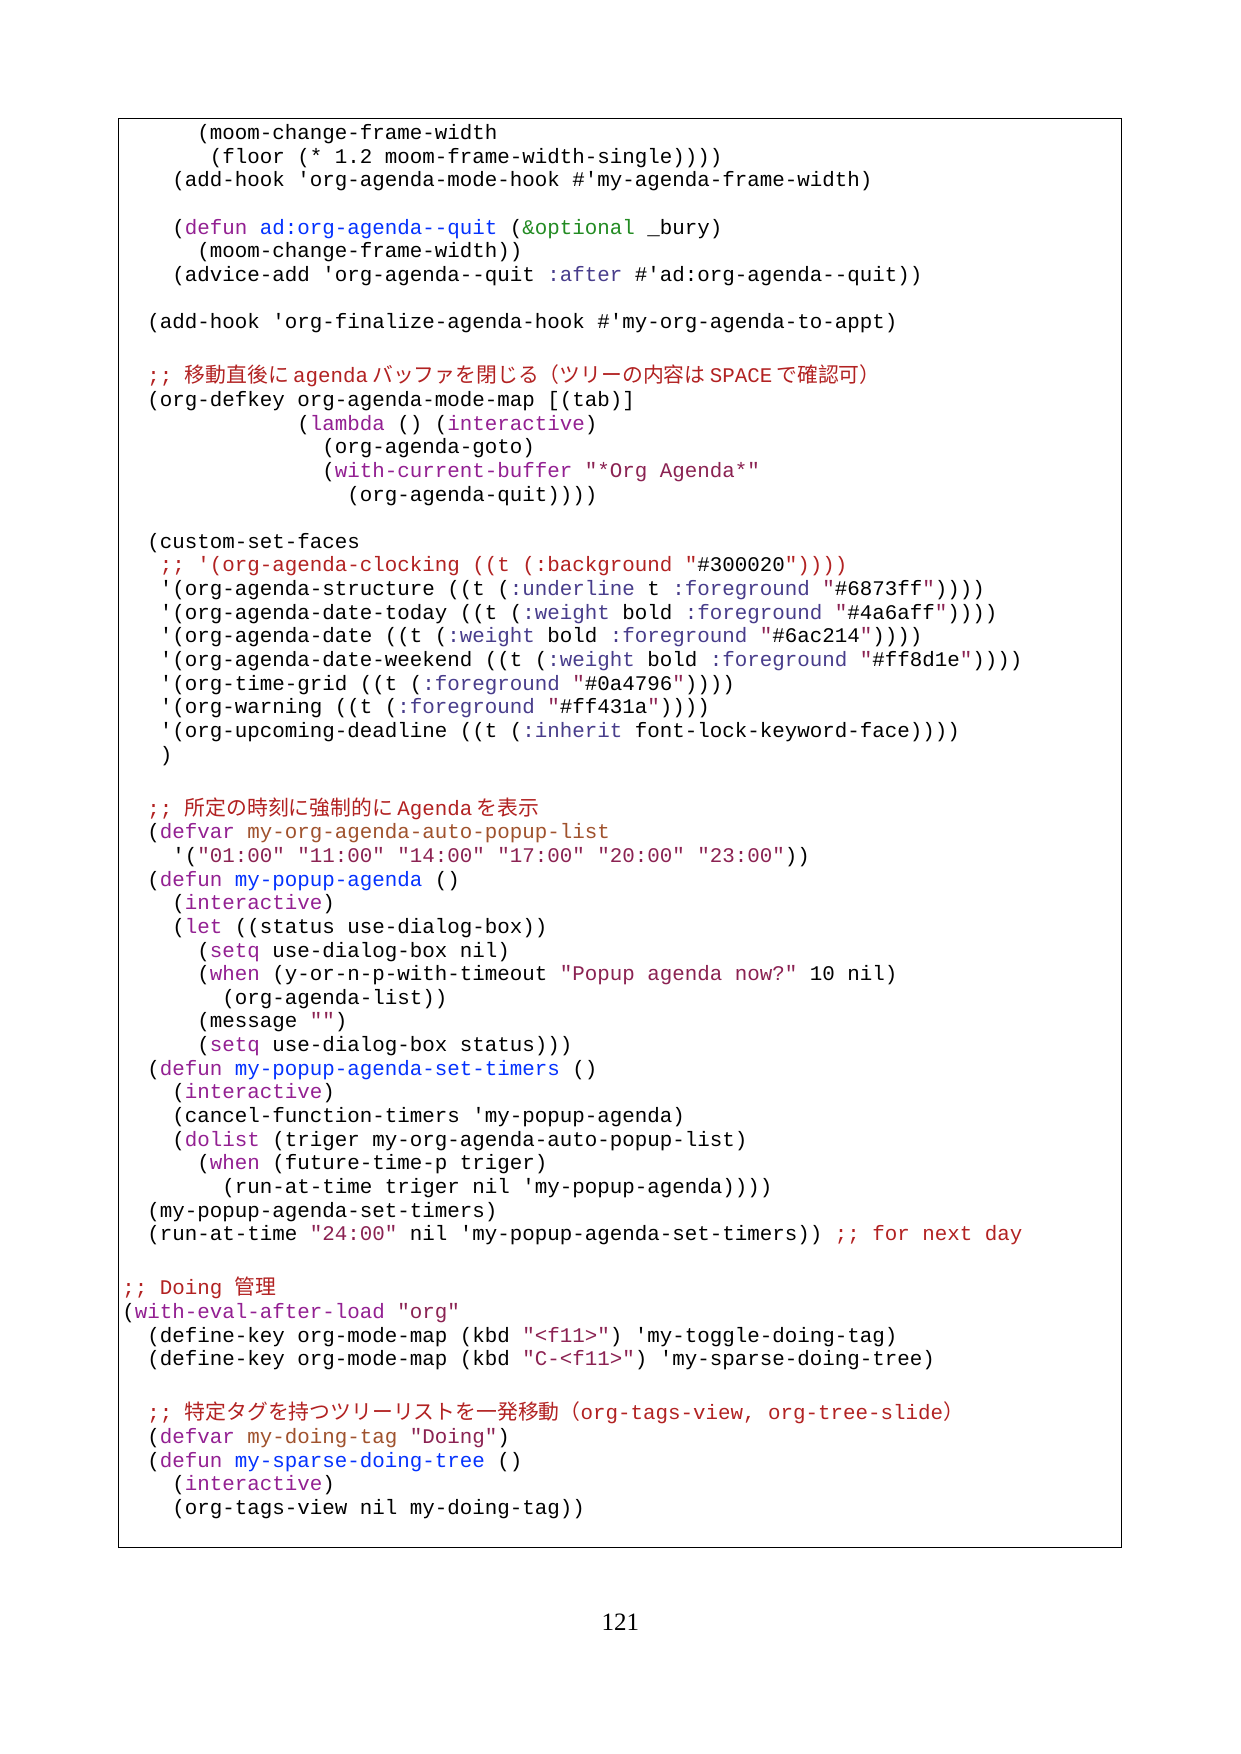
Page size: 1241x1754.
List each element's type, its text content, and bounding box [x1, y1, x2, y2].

text '(org-agenda-date-today ((t (:weight bold :foreground "#4a6aff")))) [119, 598, 1121, 621]
text (defun ad:org-agenda--quit (&optional _bury) [119, 213, 1121, 236]
text (define-key org-mode-map (kbd "<f11>") 'my-toggle-doing-tag) [119, 1321, 1121, 1344]
text (when (future-time-p triger) [119, 1148, 1121, 1172]
text (message "") [119, 1007, 1121, 1030]
text (interactive) [119, 1077, 1121, 1101]
text (interactive) [119, 888, 1121, 912]
text (floor (* 1.2 moom-frame-width-single)))) [119, 142, 1121, 165]
text (org-tags-view nil my-doing-tag)) [119, 1493, 1121, 1517]
text '(org-agenda-date ((t (:weight bold :foreground "#6ac214")))) [119, 621, 1121, 645]
text ;; 移動直後にagendaバッファを閉じる（ツリーの内容はSPACEで確認可） [119, 354, 1121, 385]
text (defun my-popup-agenda () [119, 865, 1121, 888]
text (defvar my-doing-tag "Doing") [119, 1422, 1121, 1446]
text (org-agenda-goto) [119, 432, 1121, 456]
text (defun my-sparse-doing-tree () [119, 1446, 1121, 1469]
text (org-agenda-quit)))) [119, 479, 1121, 503]
text (defvar my-org-agenda-auto-popup-list [119, 817, 1121, 841]
text '(org-agenda-structure ((t (:underline t :foreground "#6873ff")))) [119, 574, 1121, 598]
text ;; '(org-agenda-clocking ((t (:background "#300020")))) [119, 551, 1121, 574]
text '(org-warning ((t (:foreground "#ff431a")))) [119, 692, 1121, 716]
text '("01:00" "11:00" "14:00" "17:00" "20:00" "23:00")) [119, 841, 1121, 865]
text (add-hook 'org-finalize-agenda-hook #'my-org-agenda-to-appt) [119, 307, 1121, 331]
text (setq use-dialog-box nil) [119, 936, 1121, 959]
text (advice-add 'org-agenda--quit :after #'ad:org-agenda--quit)) [119, 260, 1121, 284]
text (moom-change-frame-width [119, 119, 1121, 142]
text (run-at-time "24:00" nil 'my-popup-agenda-set-timers)) ;; for next day [119, 1219, 1121, 1243]
text (with-current-buffer "*Org Agenda*" [119, 456, 1121, 479]
text (lambda () (interactive) [119, 409, 1121, 432]
text ) [119, 740, 1121, 763]
text (moom-change-frame-width)) [119, 236, 1121, 260]
text ;; 特定タグを持つツリーリストを一発移動（org-tags-view, org-tree-slide） [119, 1392, 1121, 1422]
text (when (y-or-n-p-with-timeout "Popup agenda now?" 10 nil) [119, 959, 1121, 983]
text (custom-set-faces [119, 527, 1121, 551]
text (define-key org-mode-map (kbd "C-<f11>") 'my-sparse-doing-tree) [119, 1344, 1121, 1368]
text ;; Doing 管理 [119, 1267, 1121, 1297]
text (let ((status use-dialog-box)) [119, 912, 1121, 936]
text (dolist (triger my-org-agenda-auto-popup-list) [119, 1125, 1121, 1148]
text (add-hook 'org-agenda-mode-hook #'my-agenda-frame-width) [119, 165, 1121, 189]
text (setq use-dialog-box status))) [119, 1030, 1121, 1054]
text (org-defkey org-agenda-mode-map [(tab)] [119, 385, 1121, 409]
text (cancel-function-timers 'my-popup-agenda) [119, 1101, 1121, 1125]
text ;; 所定の時刻に強制的にAgendaを表示 [119, 787, 1121, 817]
text (defun my-popup-agenda-set-timers () [119, 1054, 1121, 1077]
text (with-eval-after-load "org" [119, 1297, 1121, 1321]
text '(org-time-grid ((t (:foreground "#0a4796")))) [119, 669, 1121, 692]
text '(org-upcoming-deadline ((t (:inherit font-lock-keyword-face)))) [119, 716, 1121, 740]
text (org-agenda-list)) [119, 983, 1121, 1007]
text (my-popup-agenda-set-timers) [119, 1196, 1121, 1219]
text '(org-agenda-date-weekend ((t (:weight bold :foreground "#ff8d1e")))) [119, 645, 1121, 669]
text (run-at-time triger nil 'my-popup-agenda)))) [119, 1172, 1121, 1196]
text (interactive) [119, 1469, 1121, 1493]
